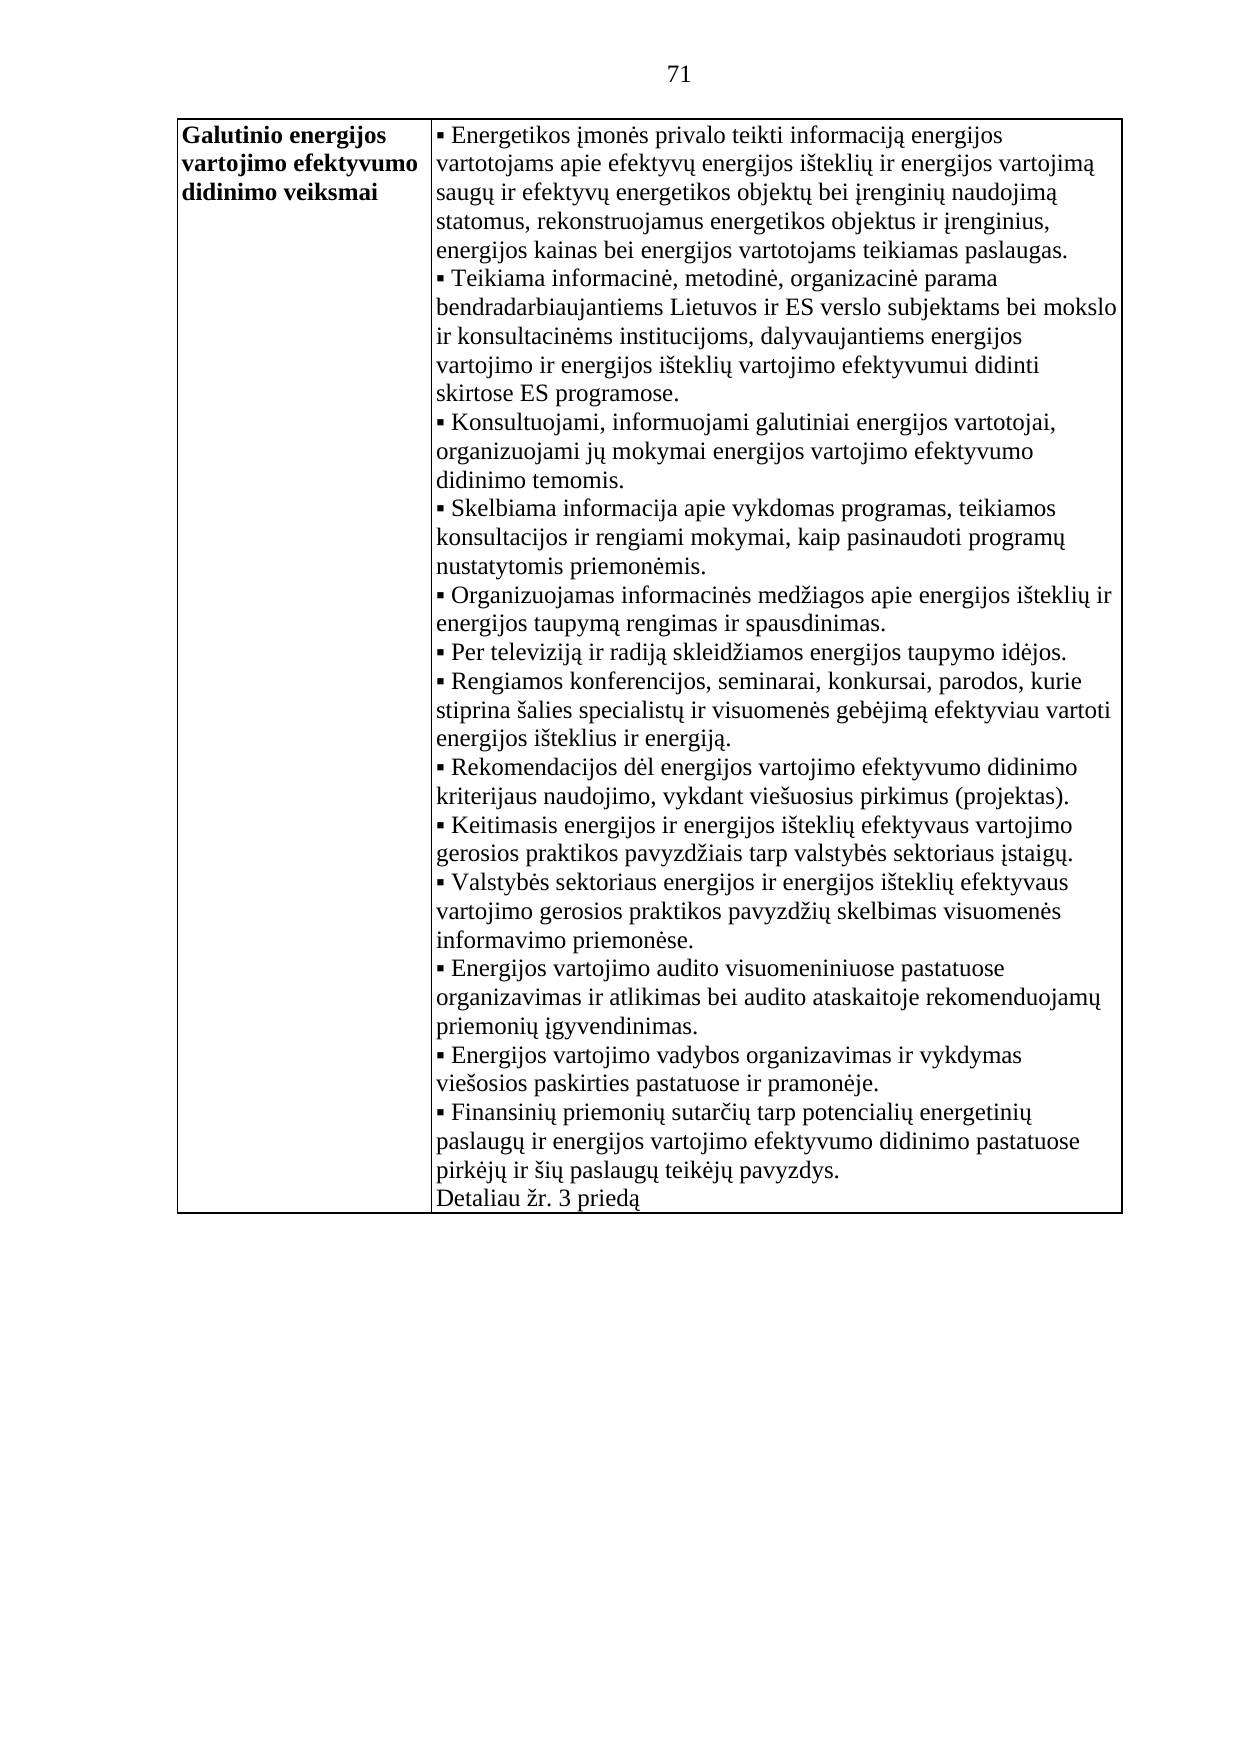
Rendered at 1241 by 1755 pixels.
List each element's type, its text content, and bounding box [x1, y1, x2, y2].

table_cell Galutinio energijos vartojimo efektyvumo didinimo veiksmai [178, 120, 431, 1212]
table_cell ▪ Energetikos įmonės privalo teikti informaciją energijos vartotojams apie efektyvų energijos išteklių ir energijos vartojimą saugų ir efektyvų energetikos objektų bei įrenginių naudojimą statomus, rekonstruojamus energetikos objektus ir įrenginius, energijos kainas bei energijos vartotojams teikiamas paslaugas. ▪ Teikiama informacinė, metodinė, organizacinė parama bendradarbiaujantiems Lietuvos ir ES verslo subjektams bei mokslo ir konsultacinėms institucijoms, dalyvaujantiems energijos vartojimo ir energijos išteklių vartojimo efektyvumui didinti skirtose ES programose. ▪ Konsultuojami, informuojami galutiniai energijos vartotojai, organizuojami jų mokymai energijos vartojimo efektyvumo didinimo temomis. ▪ Skelbiama informacija apie vykdomas programas, teikiamos konsultacijos ir rengiami mokymai, kaip pasinaudoti programų nustatytomis priemonėmis. ▪ Organizuojamas informacinės medžiagos apie energijos išteklių ir energijos taupymą rengimas ir spausdinimas. ▪ Per televiziją ir radiją skleidžiamos energijos taupymo idėjos. ▪ Rengiamos konferencijos, seminarai, konkursai, parodos, kurie stiprina šalies specialistų ir visuomenės gebėjimą efektyviau vartoti energijos išteklius ir energiją. ▪ Rekomendacijos dėl energijos vartojimo efektyvumo didinimo kriterijaus naudojimo, vykdant viešuosius pirkimus (projektas). ▪ Keitimasis energijos ir energijos išteklių efektyvaus vartojimo gerosios praktikos pavyzdžiais tarp valstybės sektoriaus įstaigų. ▪ Valstybės sektoriaus energijos ir energijos išteklių efektyvaus vartojimo gerosios praktikos pavyzdžių skelbimas visuomenės informavimo priemonėse. ▪ Energijos vartojimo audito visuomeniniuose pastatuose organizavimas ir atlikimas bei audito ataskaitoje rekomenduojamų priemonių įgyvendinimas. ▪ Energijos vartojimo vadybos organizavimas ir vykdymas viešosios paskirties pastatuose ir pramonėje. ▪ Finansinių priemonių sutarčių tarp potencialių energetinių paslaugų ir energijos vartojimo efektyvumo didinimo pastatuose pirkėjų ir šių paslaugų teikėjų pavyzdys. Detaliau žr. 3 priedą [432, 120, 1121, 1212]
